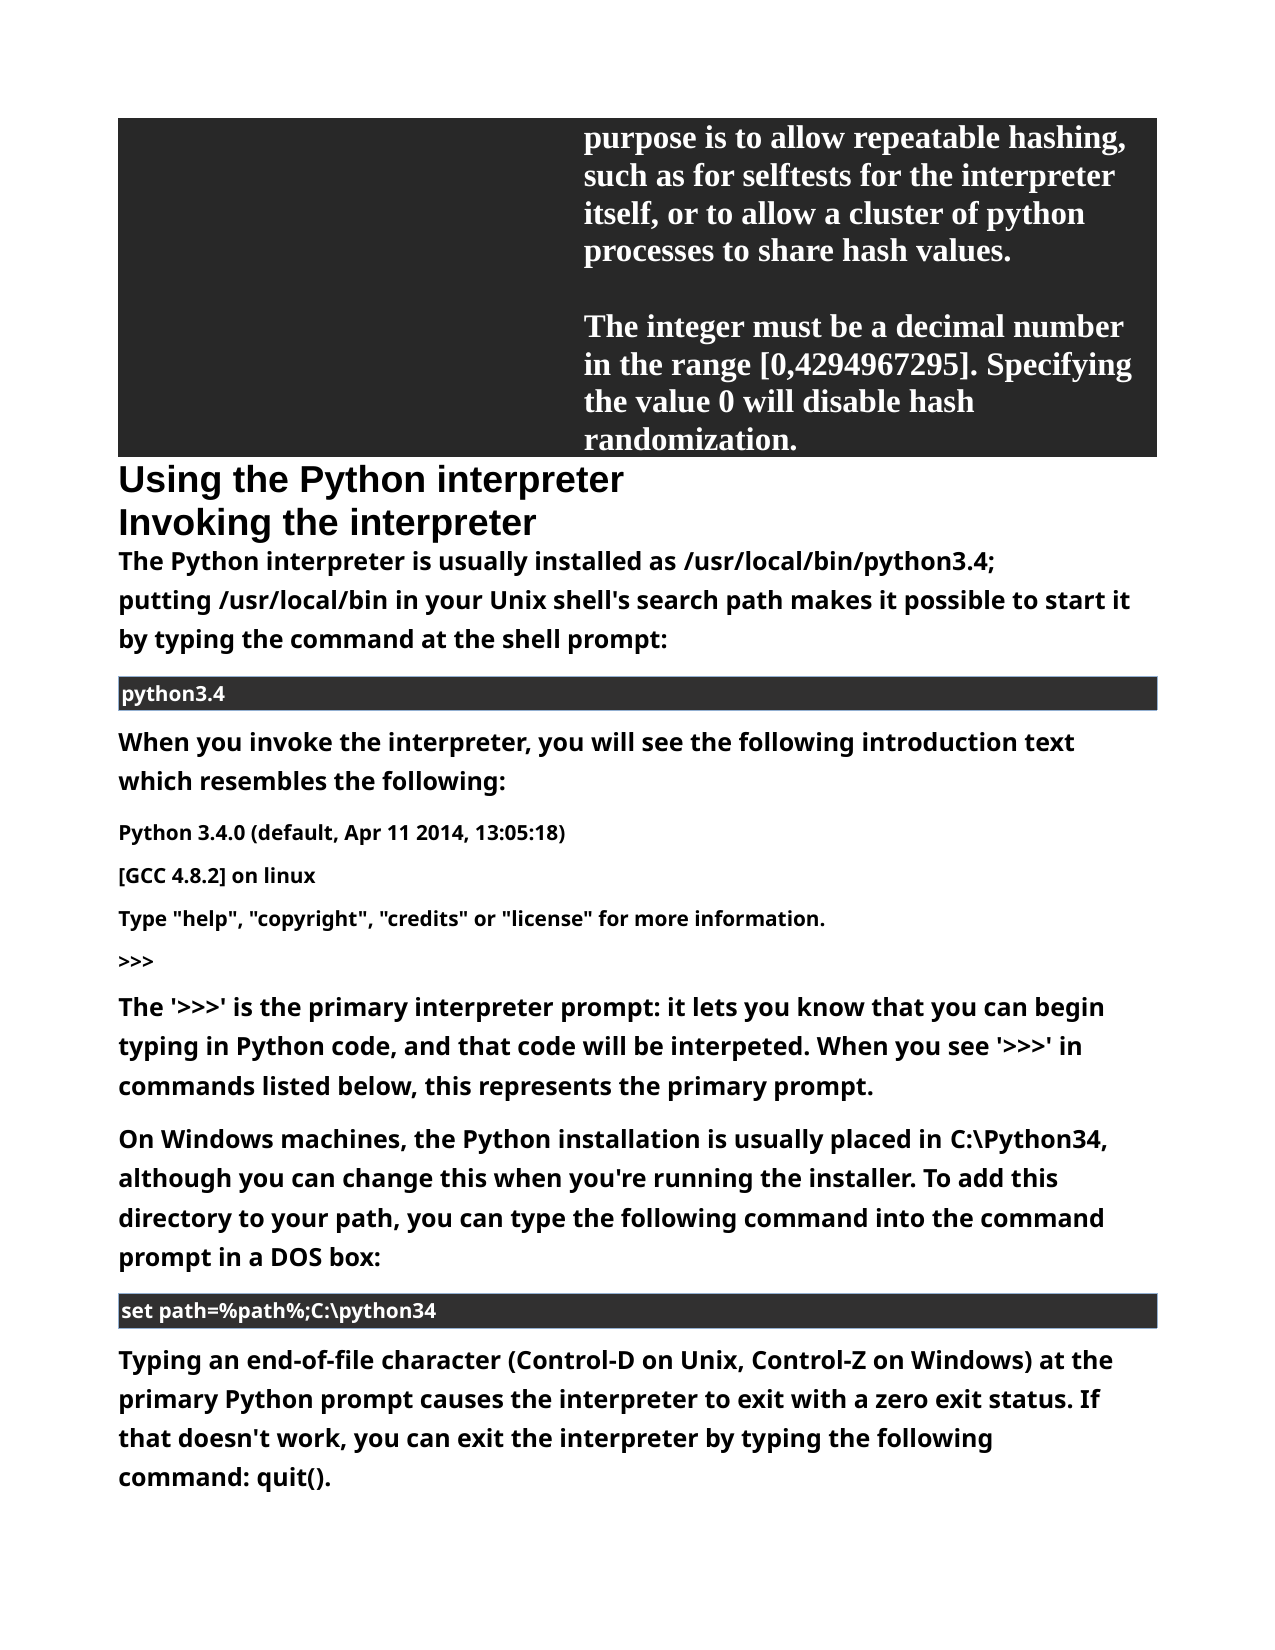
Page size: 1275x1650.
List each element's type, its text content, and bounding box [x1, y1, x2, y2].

text [GCC 4.8.2] on linux [118, 861, 1157, 889]
subtitle Invoking the interpreter [118, 501, 1157, 544]
table_cell [118, 118, 583, 457]
table_cell purpose is to allow repeatable hashing, such as for selftests for the interpreter itself, or to allow a cluster of python processes to share hash values. The integer must be a decimal number in the range [0,4294967295]. Specifying the value 0 will disable hash randomization. [584, 118, 1157, 457]
text On Windows machines, the Python installation is usually placed in C:\Python34, although you can change this when you're running the installer. To add this directory to your path, you can type the following command into the command prompt in a DOS box: [118, 1122, 1157, 1273]
text When you invoke the interpreter, you will see the following introduction text which resembles the following: [118, 725, 1157, 798]
text Python 3.4.0 (default, Apr 11 2014, 13:05:18) [118, 818, 1157, 846]
text python3.4 [119, 677, 1157, 710]
subtitle Using the Python interpreter [118, 457, 1157, 501]
text Type "help", "copyright", "credits" or "license" for more information. [118, 904, 1157, 932]
text The Python interpreter is usually installed as /usr/local/bin/python3.4; putting /usr/local/bin in your Unix shell's search path makes it possible to start it by typing the command at the shell prompt: [118, 544, 1157, 656]
text The '>>>' is the primary interpreter prompt: it lets you know that you can begin typing in Python code, and that code will be interpeted. When you see '>>>' in commands listed below, this represents the primary prompt. [118, 990, 1157, 1102]
text set path=%path%;C:\python34 [119, 1294, 1157, 1328]
text Typing an end-of-file character (Control-D on Unix, Control-Z on Windows) at the primary Python prompt causes the interpreter to exit with a zero exit status. If that doesn't work, you can exit the interpreter by typing the following command: quit(). [118, 1342, 1157, 1494]
text >>> [118, 947, 1157, 975]
